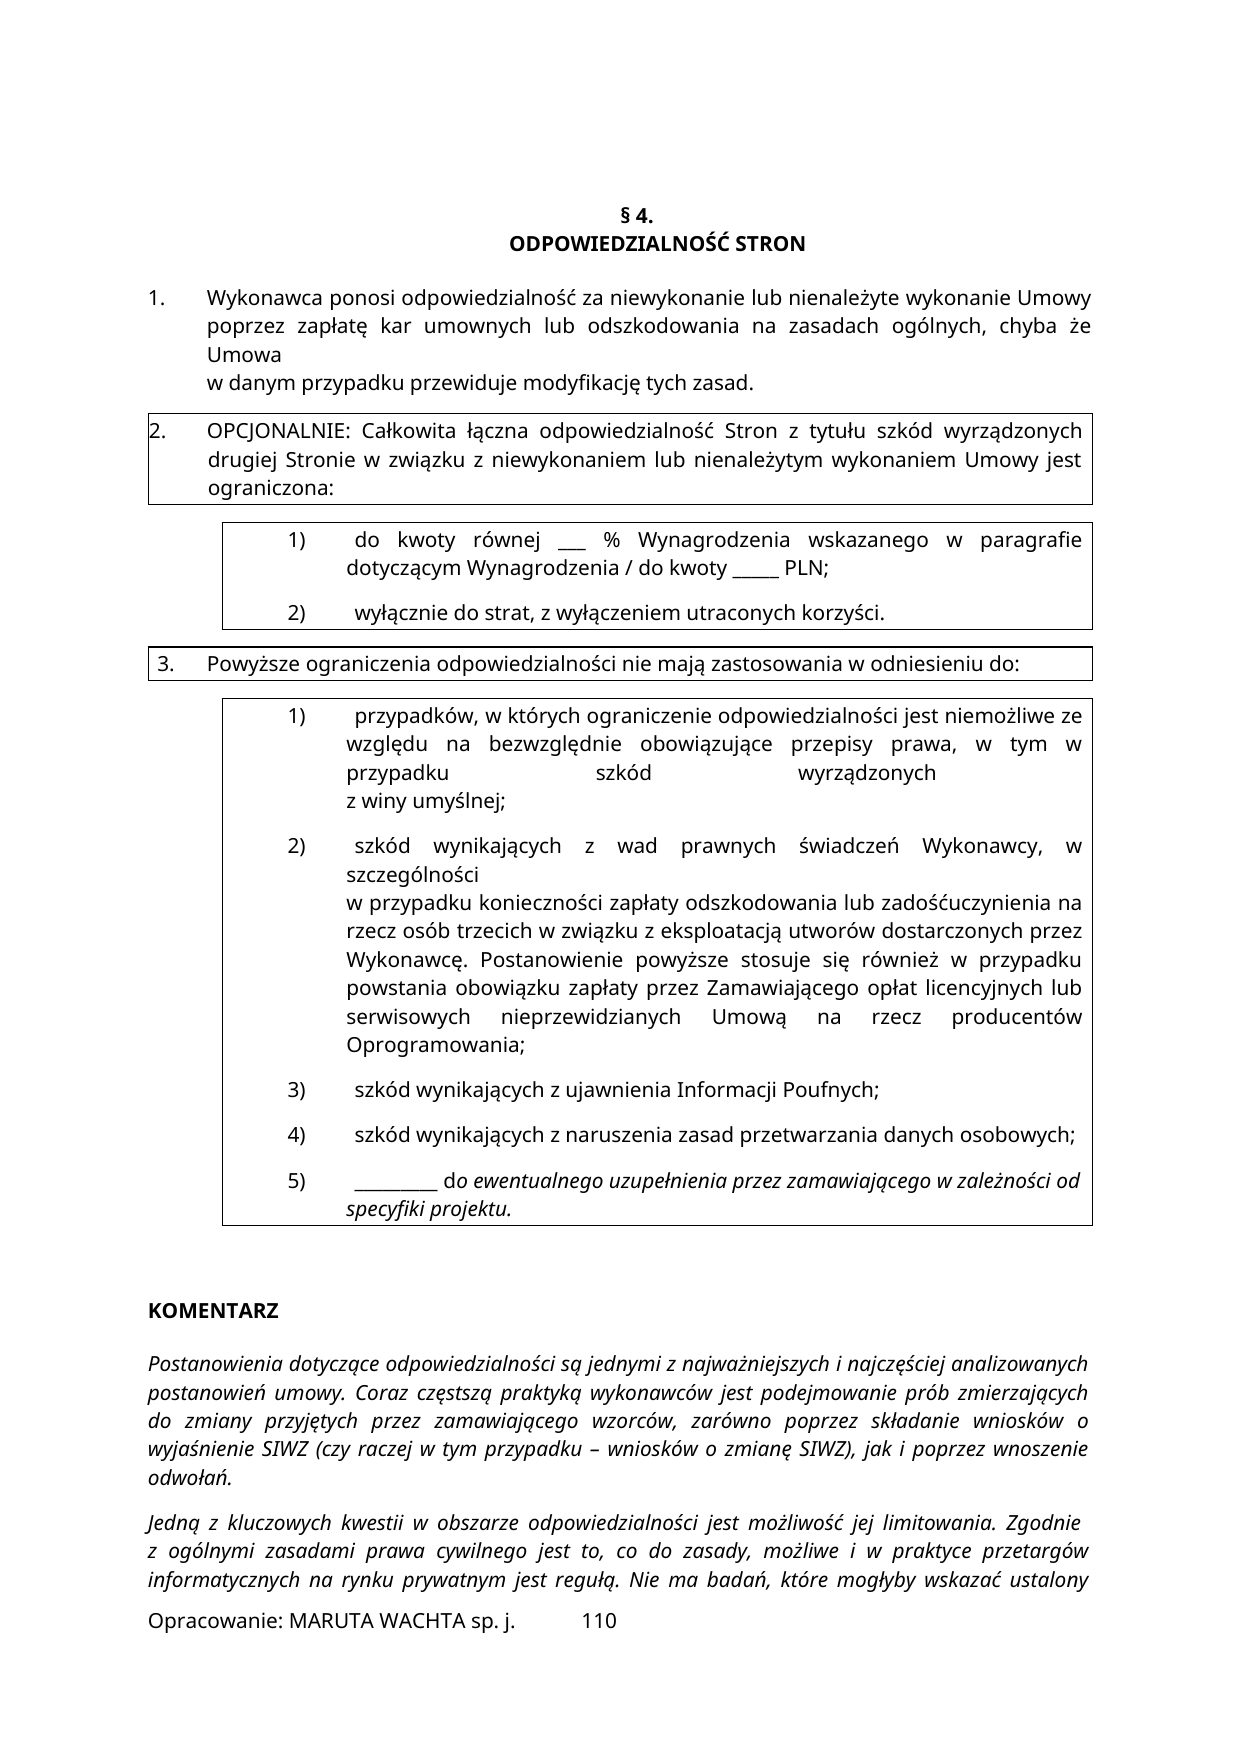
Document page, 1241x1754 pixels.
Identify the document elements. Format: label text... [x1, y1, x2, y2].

list wyłącznie do strat, z wyłączeniem utraconych korzyści. [223, 595, 1092, 629]
list ODPOWIEDZIALNOŚĆ STRON [185, 201, 1093, 258]
list szkód wynikających z naruszenia zasad przetwarzania danych osobowych; [223, 1117, 1092, 1149]
list szkód wynikających z wad prawnych świadczeń Wykonawcy, w szczególności w przypadku konieczności zapłaty odszkodowania lub zadośćuczynienia na rzecz osób trzecich w związku z eksploatacją utworów dostarczonych przez Wykonawcę. Postanowienie powyższe stosuje się również w przypadku powstania obowiązku zapłaty przez Zamawiającego opłat licencyjnych lub serwisowych nieprzewidzianych Umową na rzecz producentów Oprogramowania; [223, 828, 1092, 1059]
list OPCJONALNIE: Całkowita łączna odpowiedzialność Stron z tytułu szkód wyrządzonych drugiej Stronie w związku z niewykonaniem lub nienależytym wykonaniem Umowy jest ograniczona: [149, 414, 1092, 504]
text KOMENTARZ [148, 1296, 1093, 1324]
list szkód wynikających z ujawnienia Informacji Poufnych; [223, 1072, 1092, 1104]
list Wykonawca ponosi odpowiedzialność za niewykonanie lub nienależyte wykonanie Umowy poprzez zapłatę kar umownych lub odszkodowania na zasadach ogólnych, chyba że Umowa w danym przypadku przewiduje modyfikację tych zasad. [148, 283, 1093, 397]
text Postanowienia dotyczące odpowiedzialności są jednymi z najważniejszych i najczęściej analizowanych postanowień umowy. Coraz częstszą praktyką wykonawców jest podejmowanie prób zmierzających do zmiany przyjętych przez zamawiającego wzorców, zarówno poprzez składanie wniosków o wyjaśnienie SIWZ (czy raczej w tym przypadku – wniosków o zmianę SIWZ), jak i poprzez wnoszenie odwołań. [148, 1349, 1093, 1491]
list przypadków, w których ograniczenie odpowiedzialności jest niemożliwe ze względu na bezwzględnie obowiązujące przepisy prawa, w tym w przypadku szkód wyrządzonych z winy umyślnej; [223, 699, 1092, 815]
list do kwoty równej ___ % Wynagrodzenia wskazanego w paragrafie dotyczącym Wynagrodzenia / do kwoty _____ PLN; [223, 523, 1092, 582]
list Powyższe ograniczenia odpowiedzialności nie mają zastosowania w odniesieniu do: [149, 648, 1092, 680]
list _________ do ewentualnego uzupełnienia przez zamawiającego w zależności od specyfiki projektu. [223, 1163, 1092, 1225]
text Jedną z kluczowych kwestii w obszarze odpowiedzialności jest możliwość jej limitowania. Zgodnie z ogólnymi zasadami prawa cywilnego jest to, co do zasady, możliwe i w praktyce przetargów informatycznych na rynku prywatnym jest regułą. Nie ma badań, które mogłyby wskazać ustalony [148, 1508, 1093, 1593]
